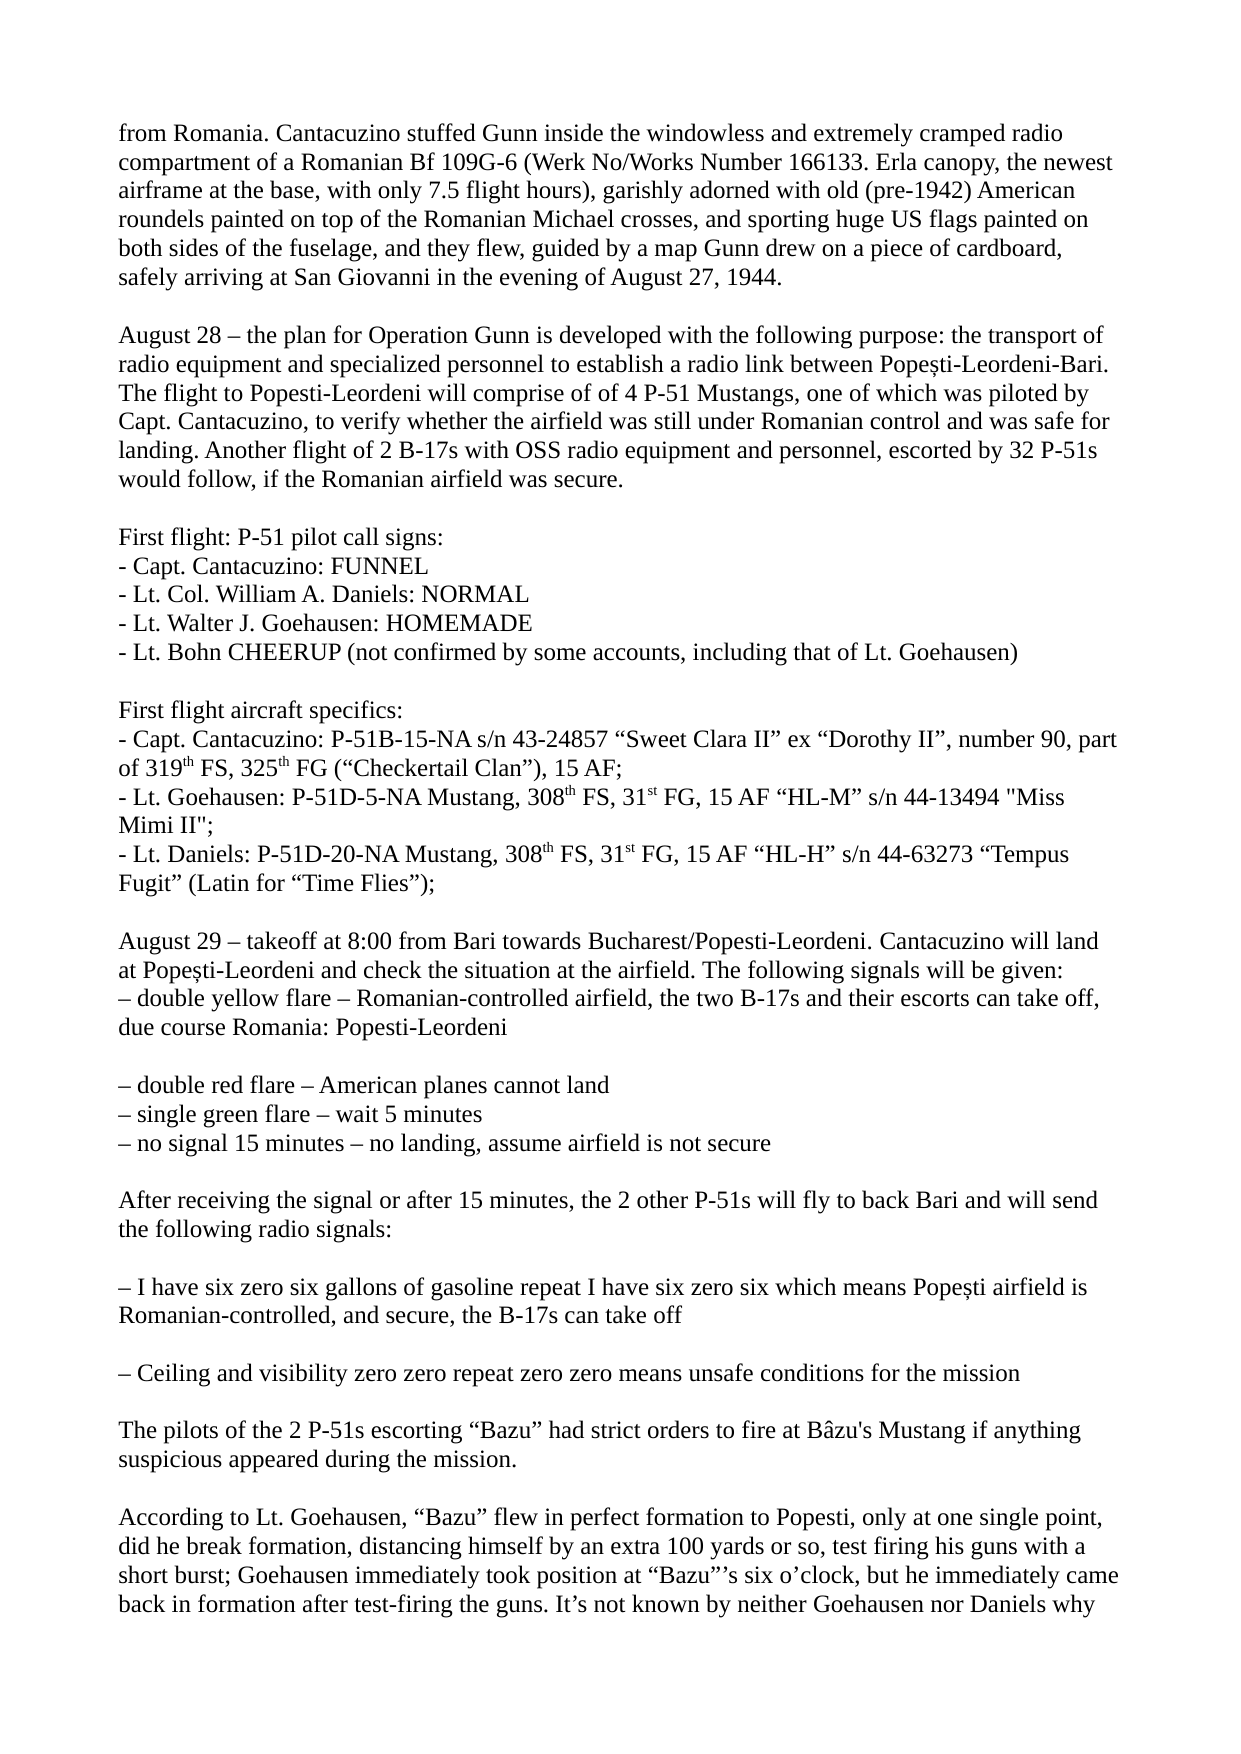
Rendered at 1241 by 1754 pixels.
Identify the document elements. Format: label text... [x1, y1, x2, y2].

text - Lt. Walter J. Goehausen: HOMEMADE [118, 608, 1122, 637]
text According to Lt. Goehausen, “Bazu” flew in perfect formation to Popesti, only at one single point, did he break formation, distancing himself by an extra 100 yards or so, test firing his guns with a short burst; Goehausen immediately took position at “Bazu”’s six o’clock, but he immediately came back in formation after test-firing the guns. It’s not known by neither Goehausen nor Daniels why [118, 1502, 1122, 1617]
text – single green flare – wait 5 minutes [118, 1099, 1122, 1128]
text First flight aircraft specifics: - Capt. Cantacuzino: P-51B-15-NA s/n 43-24857 “Sweet Clara II” ex “Dorothy II”, number 90, part of 319th FS, 325th FG (“Checkertail Clan”), 15 AF; - Lt. Goehausen: P-51D-5-NA Mustang, 308th FS, 31st FG, 15 AF “HL-M” s/n 44-13494 "Miss Mimi II"; - Lt. Daniels: P-51D-20-NA Mustang, 308th FS, 31st FG, 15 AF “HL-H” s/n 44-63273 “Tempus Fugit” (Latin for “Time Flies”); [118, 695, 1122, 897]
text – no signal 15 minutes – no landing, assume airfield is not secure [118, 1128, 1122, 1157]
text from Romania. Cantacuzino stuffed Gunn inside the windowless and extremely cramped radio compartment of a Romanian Bf 109G-6 (Werk No/Works Number 166133. Erla canopy, the newest airframe at the base, with only 7.5 flight hours), garishly adorned with old (pre-1942) American roundels painted on top of the Romanian Michael crosses, and sporting huge US flags painted on both sides of the fuselage, and they flew, guided by a map Gunn drew on a piece of cardboard, safely arriving at San Giovanni in the evening of August 27, 1944. [118, 118, 1122, 291]
text - Capt. Cantacuzino: FUNNEL [118, 551, 1122, 579]
text After receiving the signal or after 15 minutes, the 2 other P-51s will fly to back Bari and will send the following radio signals: [118, 1186, 1122, 1243]
text August 28 – the plan for Operation Gunn is developed with the following purpose: the transport of radio equipment and specialized personnel to establish a radio link between Popești-Leordeni-Bari. The flight to Popesti-Leordeni will comprise of of 4 P-51 Mustangs, one of which was piloted by Capt. Cantacuzino, to verify whether the airfield was still under Romanian control and was safe for landing. Another flight of 2 B-17s with OSS radio equipment and personnel, escorted by 32 P-51s would follow, if the Romanian airfield was secure. [118, 320, 1122, 493]
text – Ceiling and visibility zero zero repeat zero zero means unsafe conditions for the mission [118, 1358, 1122, 1387]
text First flight: P-51 pilot call signs: [118, 522, 1122, 551]
text - Lt. Col. William A. Daniels: NORMAL [118, 579, 1122, 608]
text – double red flare – American planes cannot land [118, 1071, 1122, 1099]
text August 29 – takeoff at 8:00 from Bari towards Bucharest/Popesti-Leordeni. Cantacuzino will land at Popești-Leordeni and check the situation at the airfield. The following signals will be given: – double yellow flare – Romanian-controlled airfield, the two B-17s and their escorts can take off, due course Romania: Popesti-Leordeni [118, 926, 1122, 1041]
text - Lt. Bohn CHEERUP (not confirmed by some accounts, including that of Lt. Goehausen) [118, 637, 1122, 666]
text – I have six zero six gallons of gasoline repeat I have six zero six which means Popești airfield is Romanian-controlled, and secure, the B-17s can take off [118, 1272, 1122, 1329]
text The pilots of the 2 P-51s escorting “Bazu” had strict orders to fire at Bâzu's Mustang if anything suspicious appeared during the mission. [118, 1416, 1122, 1473]
